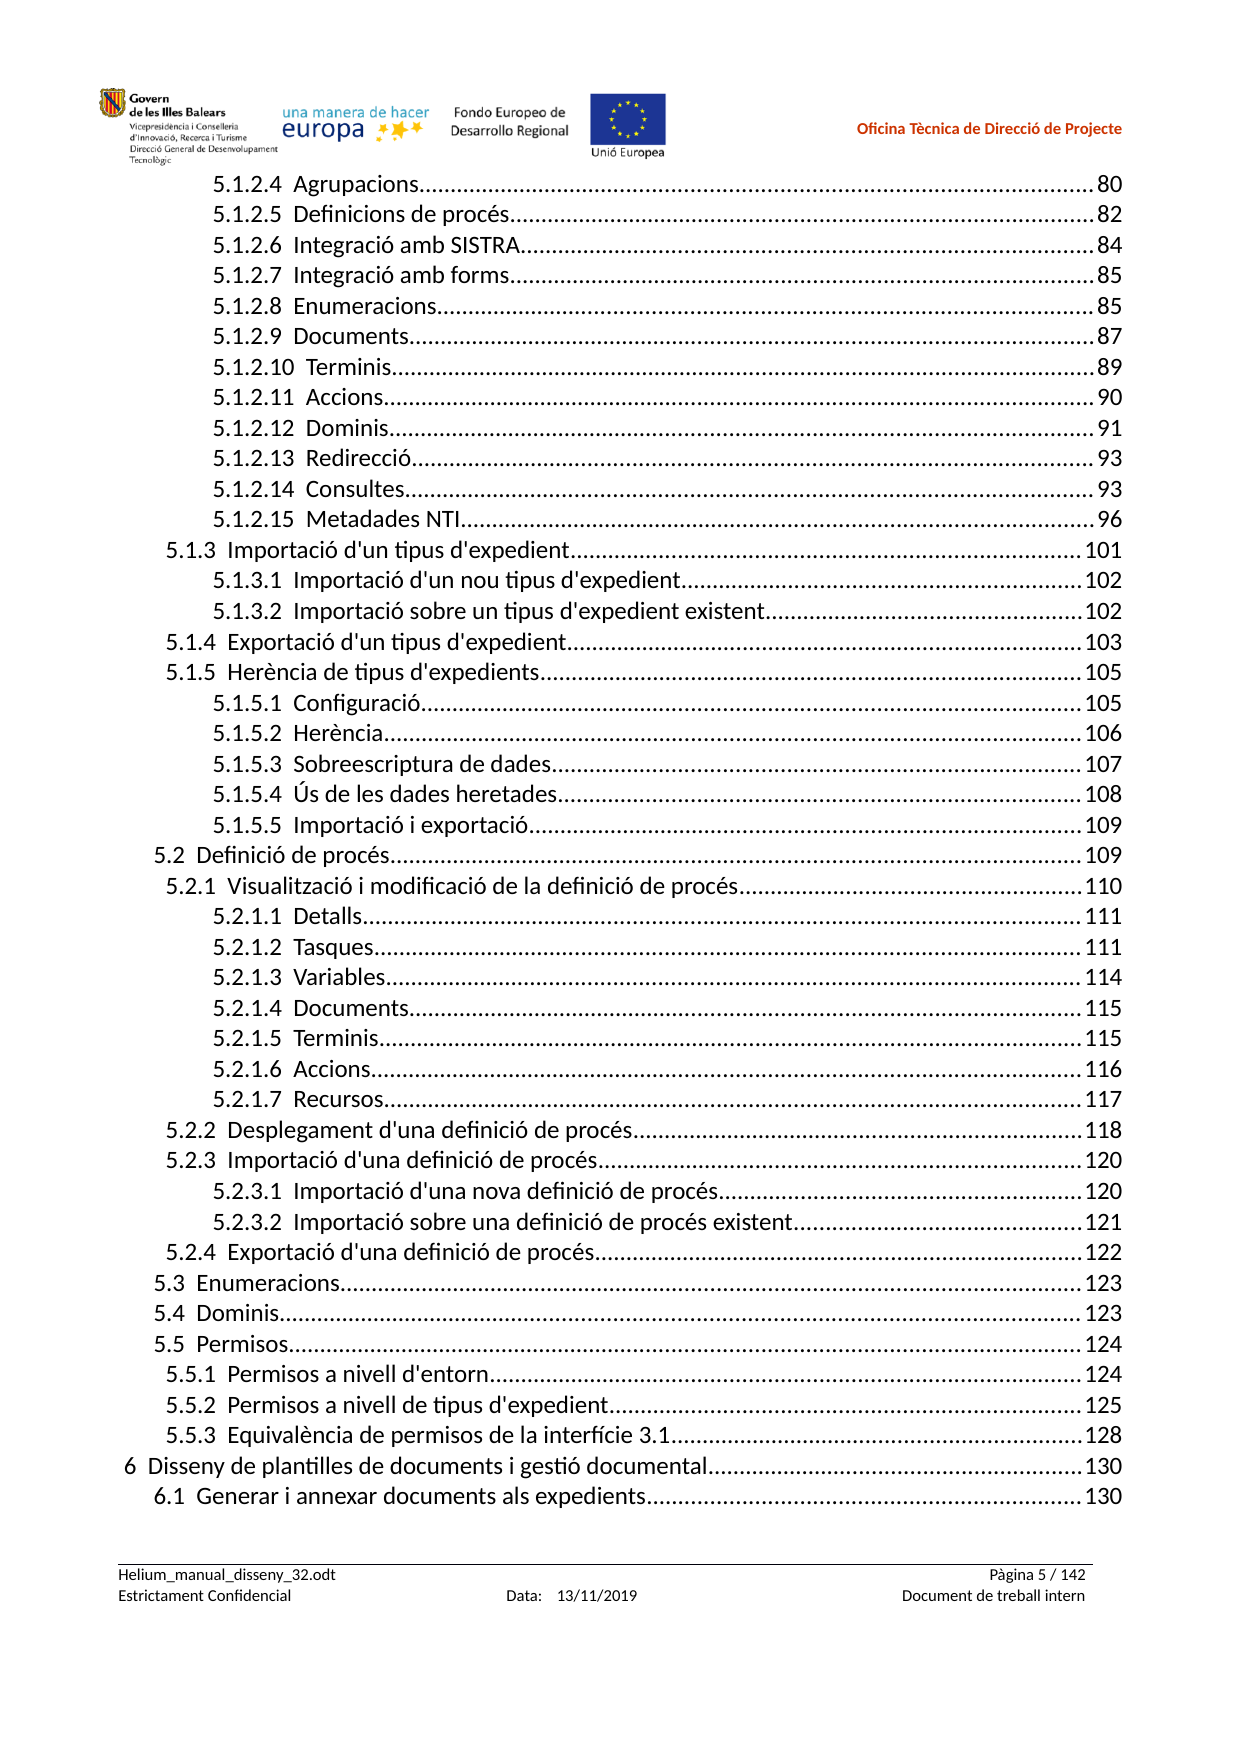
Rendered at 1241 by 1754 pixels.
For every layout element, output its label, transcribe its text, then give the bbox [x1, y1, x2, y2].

text 5.1.5.1 Configuració 105 [207, 687, 1122, 717]
text 5.1.5.4 Ús de les dades heretades 108 [207, 778, 1122, 809]
text 5.1.2.9 Documents 87 [207, 321, 1122, 351]
text 5.1.5.2 Herència 106 [207, 717, 1122, 748]
text 5.1.2.7 Integració amb forms 85 [207, 259, 1122, 290]
text 6.1 Generar i annexar documents als expedients 130 [148, 1480, 1122, 1511]
text 5.1.2.12 Dominis 91 [207, 412, 1122, 443]
text 5.4 Dominis 123 [148, 1297, 1122, 1328]
text 5.1.2.4 Agrupacions 80 [207, 168, 1122, 198]
text 5.1.2.8 Enumeracions 85 [207, 290, 1122, 321]
text 5.2.1.4 Documents 115 [207, 992, 1122, 1022]
text 5.2.2 Desplegament d'una definició de procés 118 [160, 1114, 1122, 1144]
text 5.1.5 Herència de tipus d'expedients 105 [160, 656, 1122, 687]
text 5.1.2.10 Terminis 89 [207, 351, 1122, 382]
text 5.1.4 Exportació d'un tipus d'expedient 103 [160, 626, 1122, 656]
text 5.1.3.2 Importació sobre un tipus d'expedient existent 102 [207, 595, 1122, 626]
text 5.5 Permisos 124 [148, 1328, 1122, 1358]
text 5.2.1.1 Detalls 111 [207, 900, 1122, 931]
text 5.1.2.14 Consultes 93 [207, 473, 1122, 504]
text 5.1.2.11 Accions 90 [207, 382, 1122, 412]
text 5.5.3 Equivalència de permisos de la interfície 3.1 128 [160, 1419, 1122, 1450]
text 5.2 Definició de procés 109 [148, 839, 1122, 870]
text 5.2.3.1 Importació d'una nova definició de procés 120 [207, 1175, 1122, 1206]
text 5.2.1 Visualització i modificació de la definició de procés 110 [160, 870, 1122, 900]
text 5.2.4 Exportació d'una definició de procés 122 [160, 1236, 1122, 1267]
text 5.1.2.15 Metadades NTI 96 [207, 504, 1122, 534]
text 5.3 Enumeracions 123 [148, 1267, 1122, 1297]
text 6 Disseny de plantilles de documents i gestió documental 130 [118, 1450, 1122, 1480]
text 5.1.2.6 Integració amb SISTRA 84 [207, 229, 1122, 259]
text 5.1.2.5 Definicions de procés 82 [207, 198, 1122, 229]
text 5.2.1.3 Variables 114 [207, 961, 1122, 992]
text 5.1.5.5 Importació i exportació 109 [207, 809, 1122, 839]
text 5.2.1.2 Tasques 111 [207, 931, 1122, 961]
text 5.1.2.13 Redirecció 93 [207, 443, 1122, 473]
text 5.1.5.3 Sobreescriptura de dades 107 [207, 748, 1122, 778]
text 5.1.3 Importació d'un tipus d'expedient 101 [160, 534, 1122, 565]
text 5.2.1.5 Terminis 115 [207, 1022, 1122, 1053]
text 5.2.3 Importació d'una definició de procés 120 [160, 1144, 1122, 1175]
text 5.2.1.6 Accions 116 [207, 1053, 1122, 1083]
text 5.1.3.1 Importació d'un nou tipus d'expedient 102 [207, 565, 1122, 595]
text 5.5.2 Permisos a nivell de tipus d'expedient 125 [160, 1389, 1122, 1419]
text 5.5.1 Permisos a nivell d'entorn 124 [160, 1358, 1122, 1389]
picture [99, 87, 668, 166]
text 5.2.3.2 Importació sobre una definició de procés existent 121 [207, 1206, 1122, 1236]
text 5.2.1.7 Recursos 117 [207, 1083, 1122, 1114]
